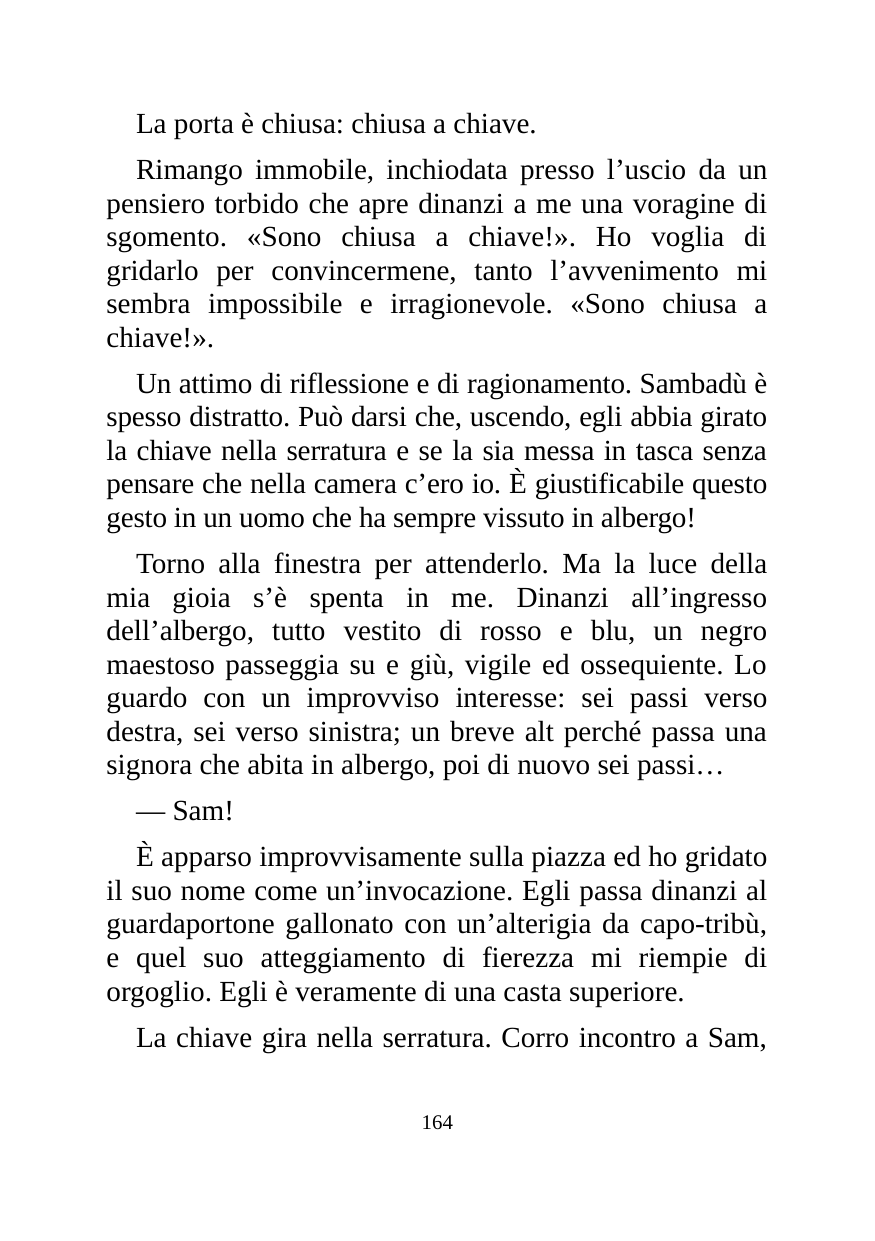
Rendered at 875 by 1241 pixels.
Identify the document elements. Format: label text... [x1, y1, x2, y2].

text È apparso improvvisamente sulla piazza ed ho gridato il suo nome come un’invocazione. Egli passa dinanzi al guardaportone gallonato con un’alterigia da capo-tribù, e quel suo atteggiamento di fierezza mi riempie di orgoglio. Egli è veramente di una casta superiore. [106, 839, 768, 1007]
text Torno alla finestra per attenderlo. Ma la luce della mia gioia s’è spenta in me. Dinanzi all’ingresso dell’albergo, tutto vestito di rosso e blu, un negro maestoso passeggia su e giù, vigile ed ossequiente. Lo guardo con un improvviso interesse: sei passi verso destra, sei verso sinistra; un breve alt perché passa una signora che abita in albergo, poi di nuovo sei passi… [106, 546, 768, 781]
text La chiave gira nella serratura. Corro incontro a Sam, [106, 1020, 768, 1053]
text — Sam! [106, 793, 768, 827]
text Un attimo di riflessione e di ragionamento. Sambadù è spesso distratto. Può darsi che, uscendo, egli abbia girato la chiave nella serratura e se la sia messa in tasca senza pensare che nella camera c’ero io. È giustificabile questo gesto in un uomo che ha sempre vissuto in albergo! [106, 366, 768, 534]
text La porta è chiusa: chiusa a chiave. [106, 106, 768, 140]
text Rimango immobile, inchiodata presso l’uscio da un pensiero torbido che apre dinanzi a me una voragine di sgomento. «Sono chiusa a chiave!». Ho voglia di gridarlo per convincermene, tanto l’avvenimento mi sembra impossibile e irragionevole. «Sono chiusa a chiave!». [106, 152, 768, 353]
